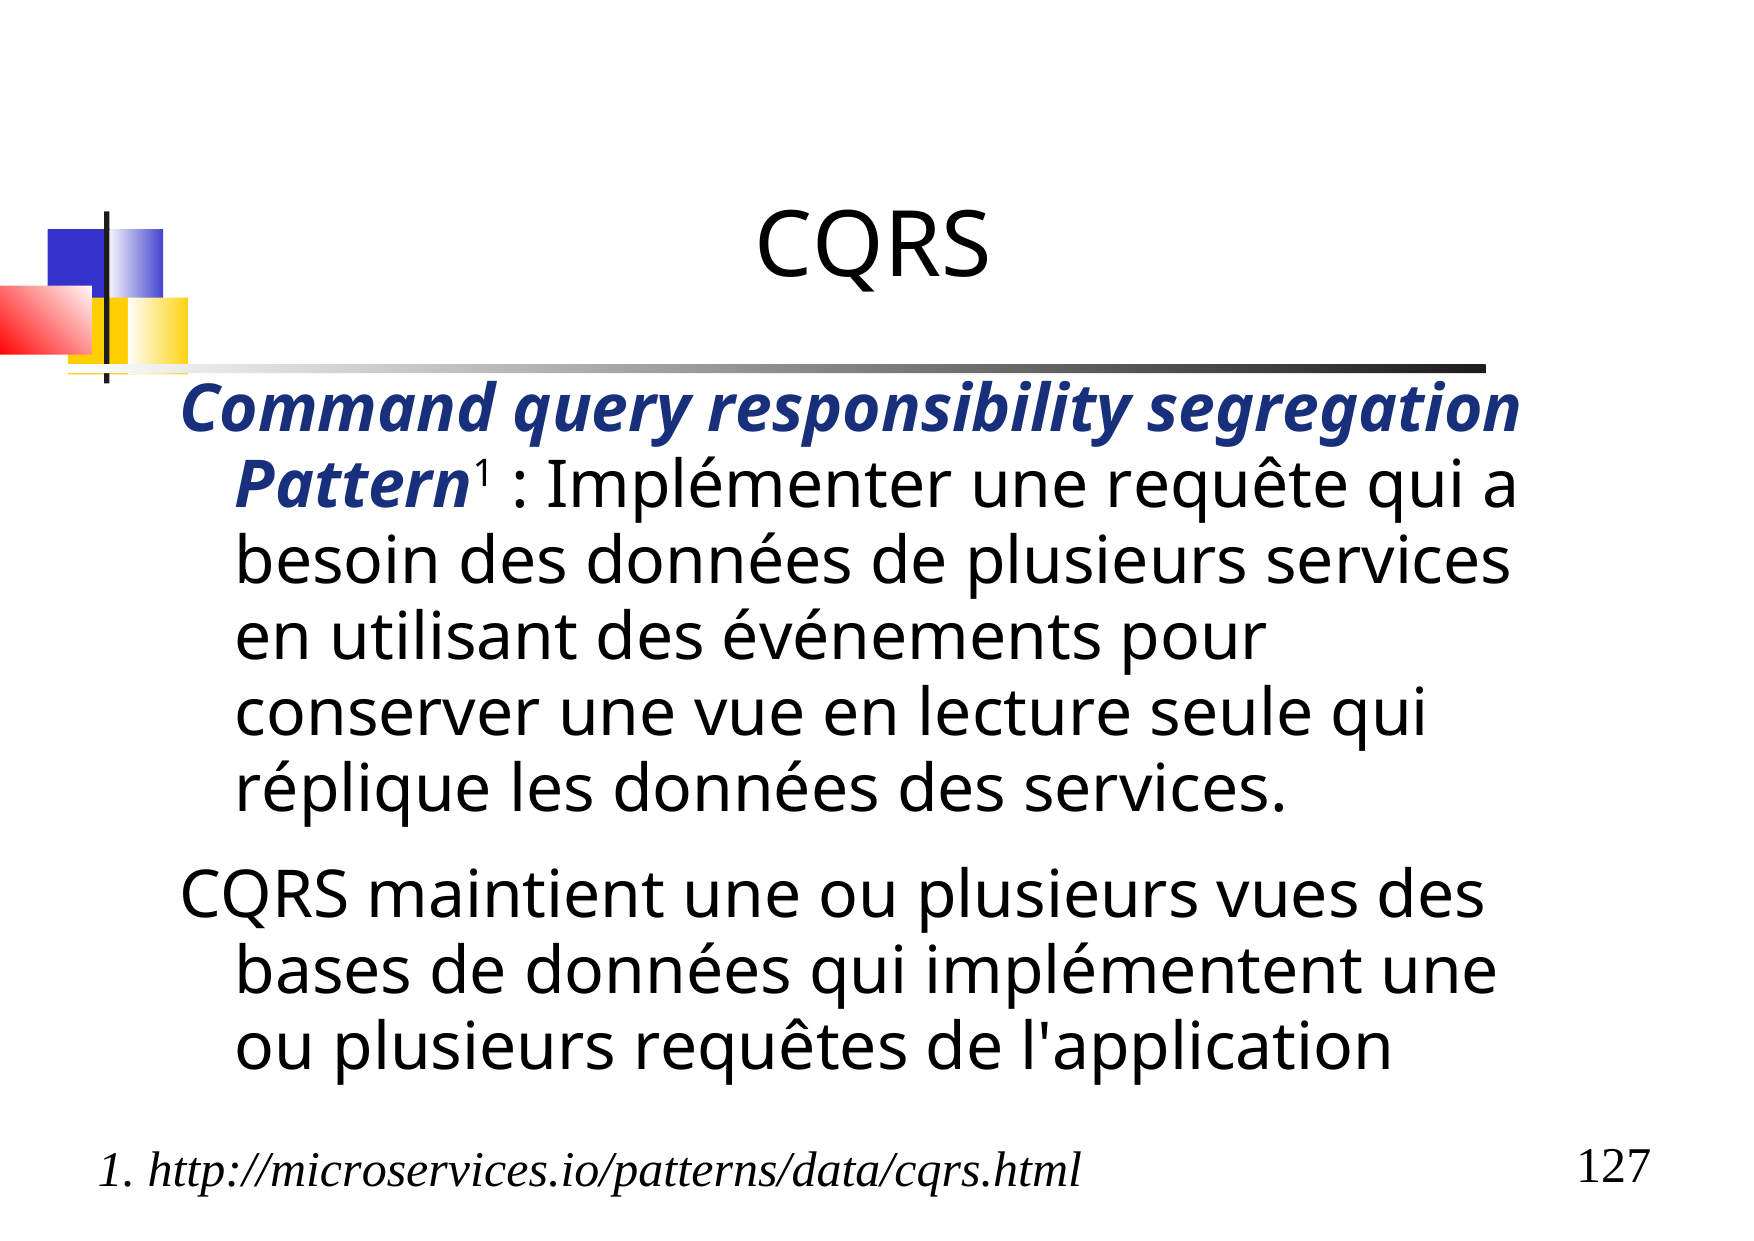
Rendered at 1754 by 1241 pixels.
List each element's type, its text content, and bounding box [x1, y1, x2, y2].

title CQRS [179, 139, 1567, 351]
text_box 1. http://microservices.io/patterns/data/cqrs.html [82, 1133, 1098, 1206]
list Command query responsibility segregation Pattern1 : Implémenter une requête qui a besoin des données de plusieurs services en utilisant des événements pour conserver une vue en lecture seule qui réplique les données des services. CQRS maintient une ou plusieurs vues des bases de données qui implémentent une ou plusieurs requêtes de l'application [179, 371, 1567, 1091]
